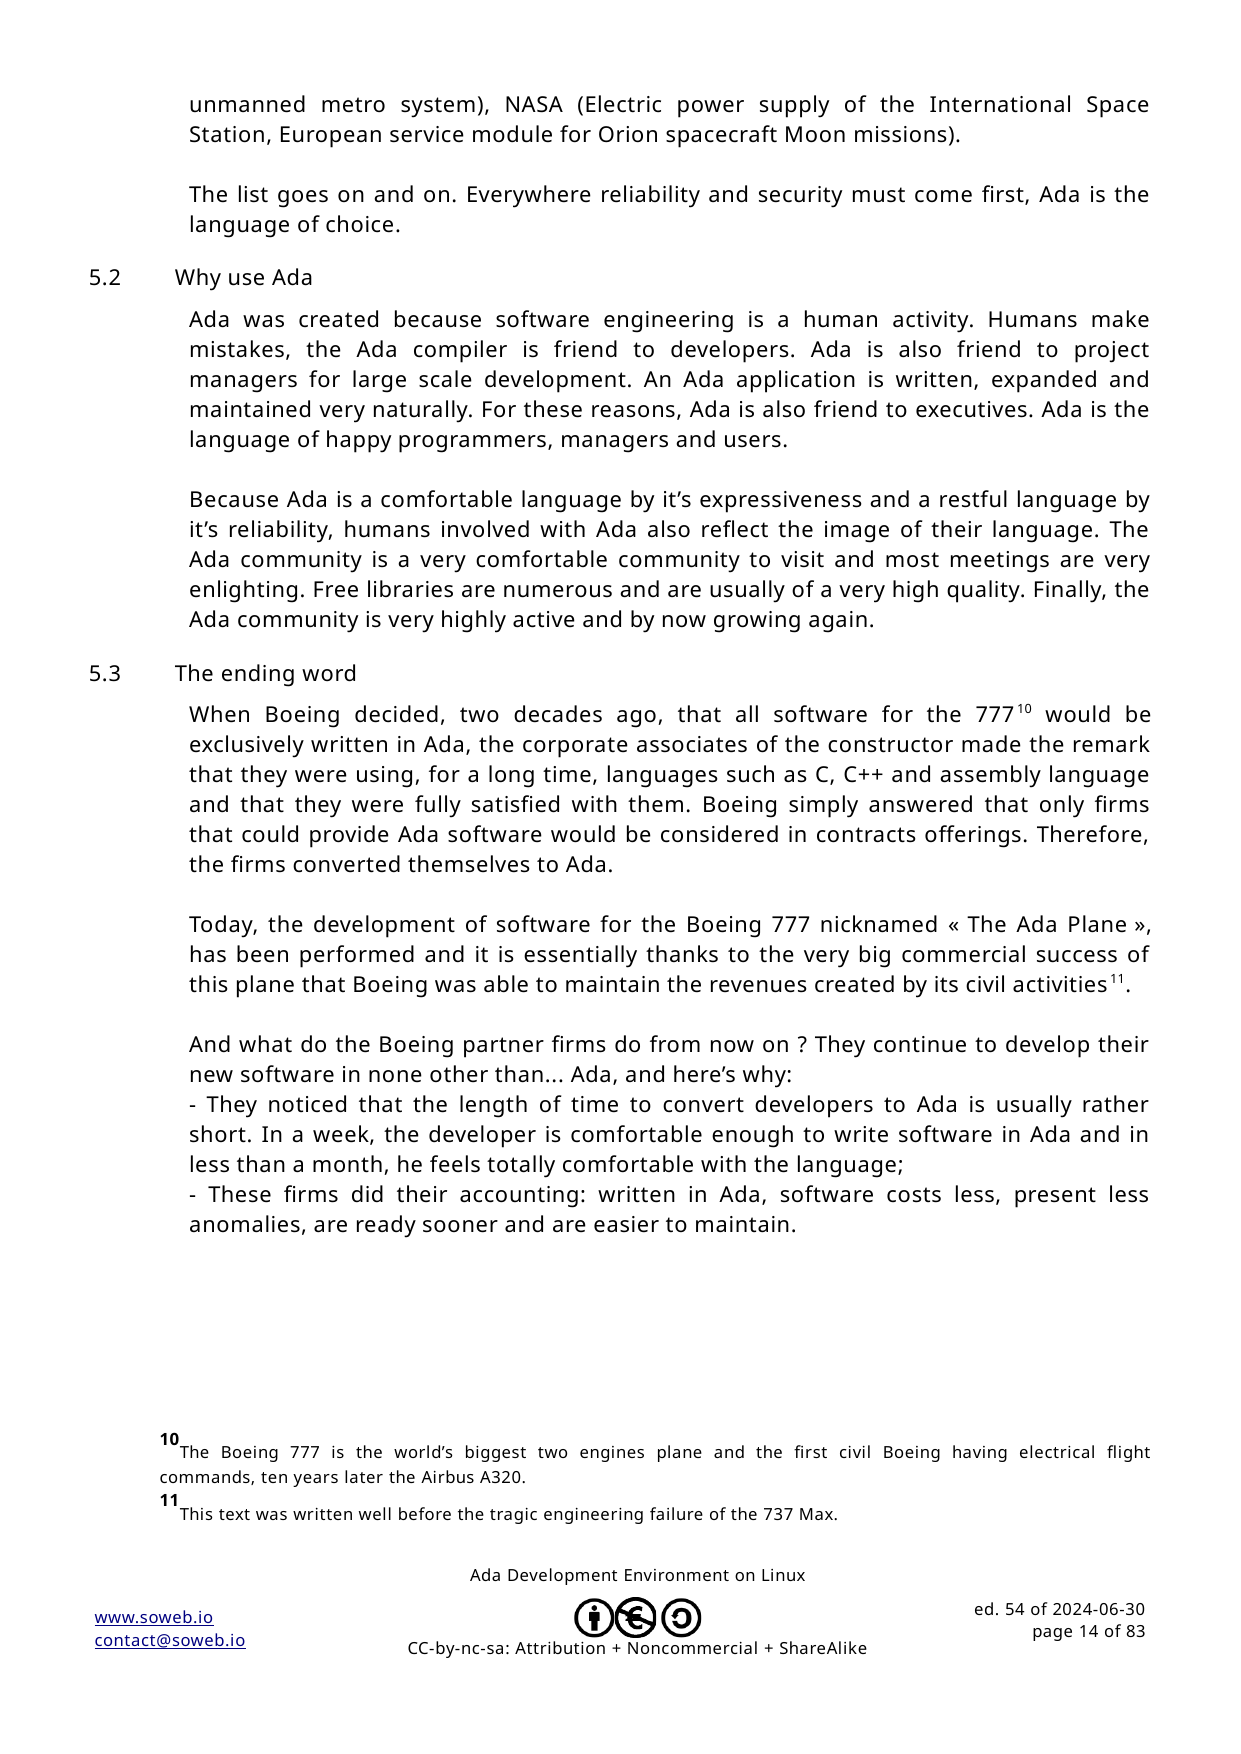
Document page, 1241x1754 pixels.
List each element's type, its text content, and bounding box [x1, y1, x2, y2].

text The Boeing 777 is the world’s biggest two engines plane and the first civil Boeing having electrical flight commands, ten years later the Airbus A320. [159, 1427, 1152, 1489]
text Today, the development of software for the Boeing 777 nicknamed « The Ada Plane », has been performed and it is essentially thanks to the very big commercial success of this plane that Boeing was able to maintain the revenues created by its civil activities. [189, 909, 1152, 999]
text When Boeing decided, two decades ago, that all software for the 777 would be exclusively written in Ada, the corporate associates of the constructor made the remark that they were using, for a long time, languages such as C, C++ and assembly language and that they were fully satisfied with them. Boeing simply answered that only firms that could provide Ada software would be considered in contracts offerings. Therefore, the firms converted themselves to Ada. [189, 699, 1152, 879]
picture [573, 1597, 657, 1638]
subtitle The ending word [88, 658, 1152, 688]
text - These firms did their accounting: written in Ada, software costs less, present less anomalies, are ready sooner and are easier to maintain. [189, 1179, 1152, 1239]
text Because Ada is a comfortable language by it’s expressiveness and a restful language by it’s reliability, humans involved with Ada also reflect the image of their language. The Ada community is a very comfortable community to visit and most meetings are very enlighting. Free libraries are numerous and are usually of a very high quality. Finally, the Ada community is very highly active and by now growing again. [189, 484, 1152, 634]
text Ada was created because software engineering is a human activity. Humans make mistakes, the Ada compiler is friend to developers. Ada is also friend to project managers for large scale development. An Ada application is written, expanded and maintained very naturally. For these reasons, Ada is also friend to executives. Ada is the language of happy programmers, managers and users. [189, 304, 1152, 454]
picture [660, 1597, 702, 1638]
text unmanned metro system), NASA (Electric power supply of the International Space Station, European service module for Orion spacecraft Moon missions). [189, 88, 1152, 148]
subtitle Why use Ada [88, 262, 1152, 292]
text This text was written well before the tragic engineering failure of the 737 Max. [159, 1489, 1152, 1528]
text And what do the Boeing partner firms do from now on ? They continue to develop their new software in none other than... Ada, and here’s why: [189, 1029, 1152, 1089]
text - They noticed that the length of time to convert developers to Ada is usually rather short. In a week, the developer is comfortable enough to write software in Ada and in less than a month, he feels totally comfortable with the language; [189, 1089, 1152, 1179]
text The list goes on and on. Everywhere reliability and security must come first, Ada is the language of choice. [189, 178, 1152, 238]
